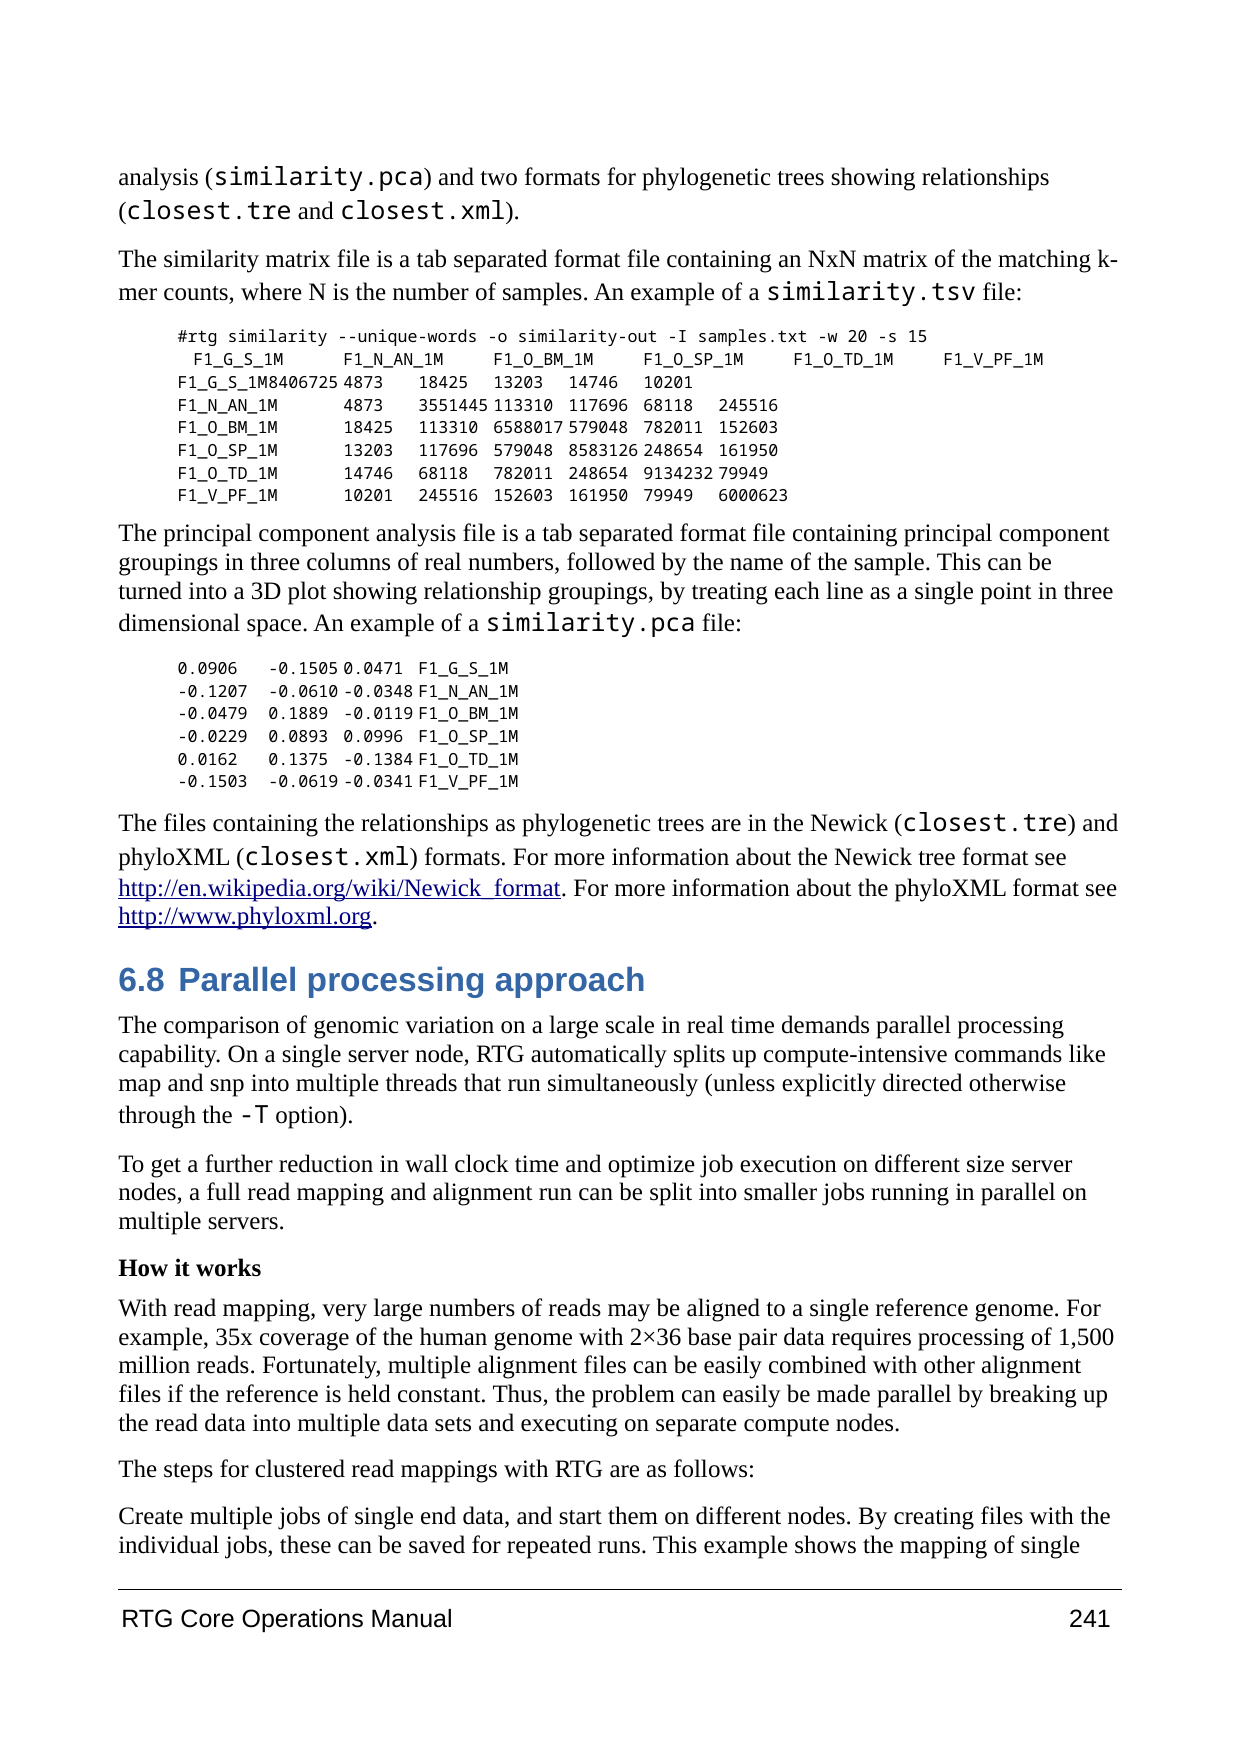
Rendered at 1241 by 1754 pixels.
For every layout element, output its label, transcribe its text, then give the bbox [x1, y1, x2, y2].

text analysis (similarity.pca) and two formats for phylogenetic trees showing relationships (closest.tre and closest.xml). [118, 159, 1122, 227]
text 0.0162 0.1375 -0.1384 F1_O_TD_1M [177, 747, 1122, 770]
text To get a further reduction in wall clock time and optimize job execution on different size server nodes, a full read mapping and alignment run can be split into smaller jobs running in parallel on multiple servers. [118, 1149, 1122, 1235]
subtitle Parallel processing approach [118, 959, 1122, 998]
subtitle How it works [118, 1253, 1122, 1281]
text The comparison of genomic variation on a large scale in real time demands parallel processing capability. On a single server node, RTG automatically splits up compute-intensive commands like map and snp into multiple threads that run simultaneously (unless explicitly directed otherwise through the -T option). [118, 1011, 1122, 1131]
text Create multiple jobs of single end data, and start them on different nodes. By creating files with the individual jobs, these can be saved for repeated runs. This example shows the mapping of single [118, 1501, 1122, 1558]
text F1_G_S_1M 8406725 4873 18425 13203 14746 10201 [177, 370, 1122, 393]
text With read mapping, very large numbers of reads may be aligned to a single reference genome. For example, 35x coverage of the human genome with 2×36 base pair data requires processing of 1,500 million reads. Fortunately, multiple alignment files can be easily combined with other alignment files if the reference is held constant. Thus, the problem can easily be made parallel by breaking up the read data into multiple data sets and executing on separate compute nodes. [118, 1293, 1122, 1437]
text The principal component analysis file is a tab separated format file containing principal component groupings in three columns of real numbers, followed by the name of the sample. This can be turned into a 3D plot showing relationship groupings, by treating each line as a single point in three dimensional space. An example of a similarity.pca file: [118, 518, 1122, 639]
text F1_N_AN_1M 4873 3551445 113310 117696 68118 245516 [177, 393, 1122, 416]
text 0.0906 -0.1505 0.0471 F1_G_S_1M [177, 656, 1122, 679]
text -0.1503 -0.0619 -0.0341 F1_V_PF_1M [177, 770, 1122, 793]
text -0.0229 0.0893 0.0996 F1_O_SP_1M [177, 724, 1122, 747]
text -0.1207 -0.0610 -0.0348 F1_N_AN_1M [177, 679, 1122, 702]
text F1_O_SP_1M 13203 117696 579048 8583126 248654 161950 [177, 438, 1122, 461]
text The similarity matrix file is a tab separated format file containing an NxN matrix of the matching k-mer counts, where N is the number of samples. An example of a similarity.tsv file: [118, 244, 1122, 307]
text F1_O_TD_1M 14746 68118 782011 248654 9134232 79949 [177, 461, 1122, 484]
text The steps for clustered read mappings with RTG are as follows: [118, 1454, 1122, 1483]
text -0.0479 0.1889 -0.0119 F1_O_BM_1M [177, 702, 1122, 724]
text F1_G_S_1M F1_N_AN_1M F1_O_BM_1M F1_O_SP_1M F1_O_TD_1M F1_V_PF_1M [177, 348, 1122, 370]
text The files containing the relationships as phylogenetic trees are in the Newick (closest.tre) and phyloXML (closest.xml) formats. For more information about the Newick tree format see http://en.wikipedia.org/wiki/Newick_format. For more information about the phyloXML format see http://www.phyloxml.org. [118, 804, 1122, 930]
text F1_V_PF_1M 10201 245516 152603 161950 79949 6000623 [177, 484, 1122, 507]
text F1_O_BM_1M 18425 113310 6588017 579048 782011 152603 [177, 416, 1122, 438]
text #rtg similarity --unique-words -o similarity-out -I samples.txt -w 20 -s 15 [177, 325, 1122, 348]
